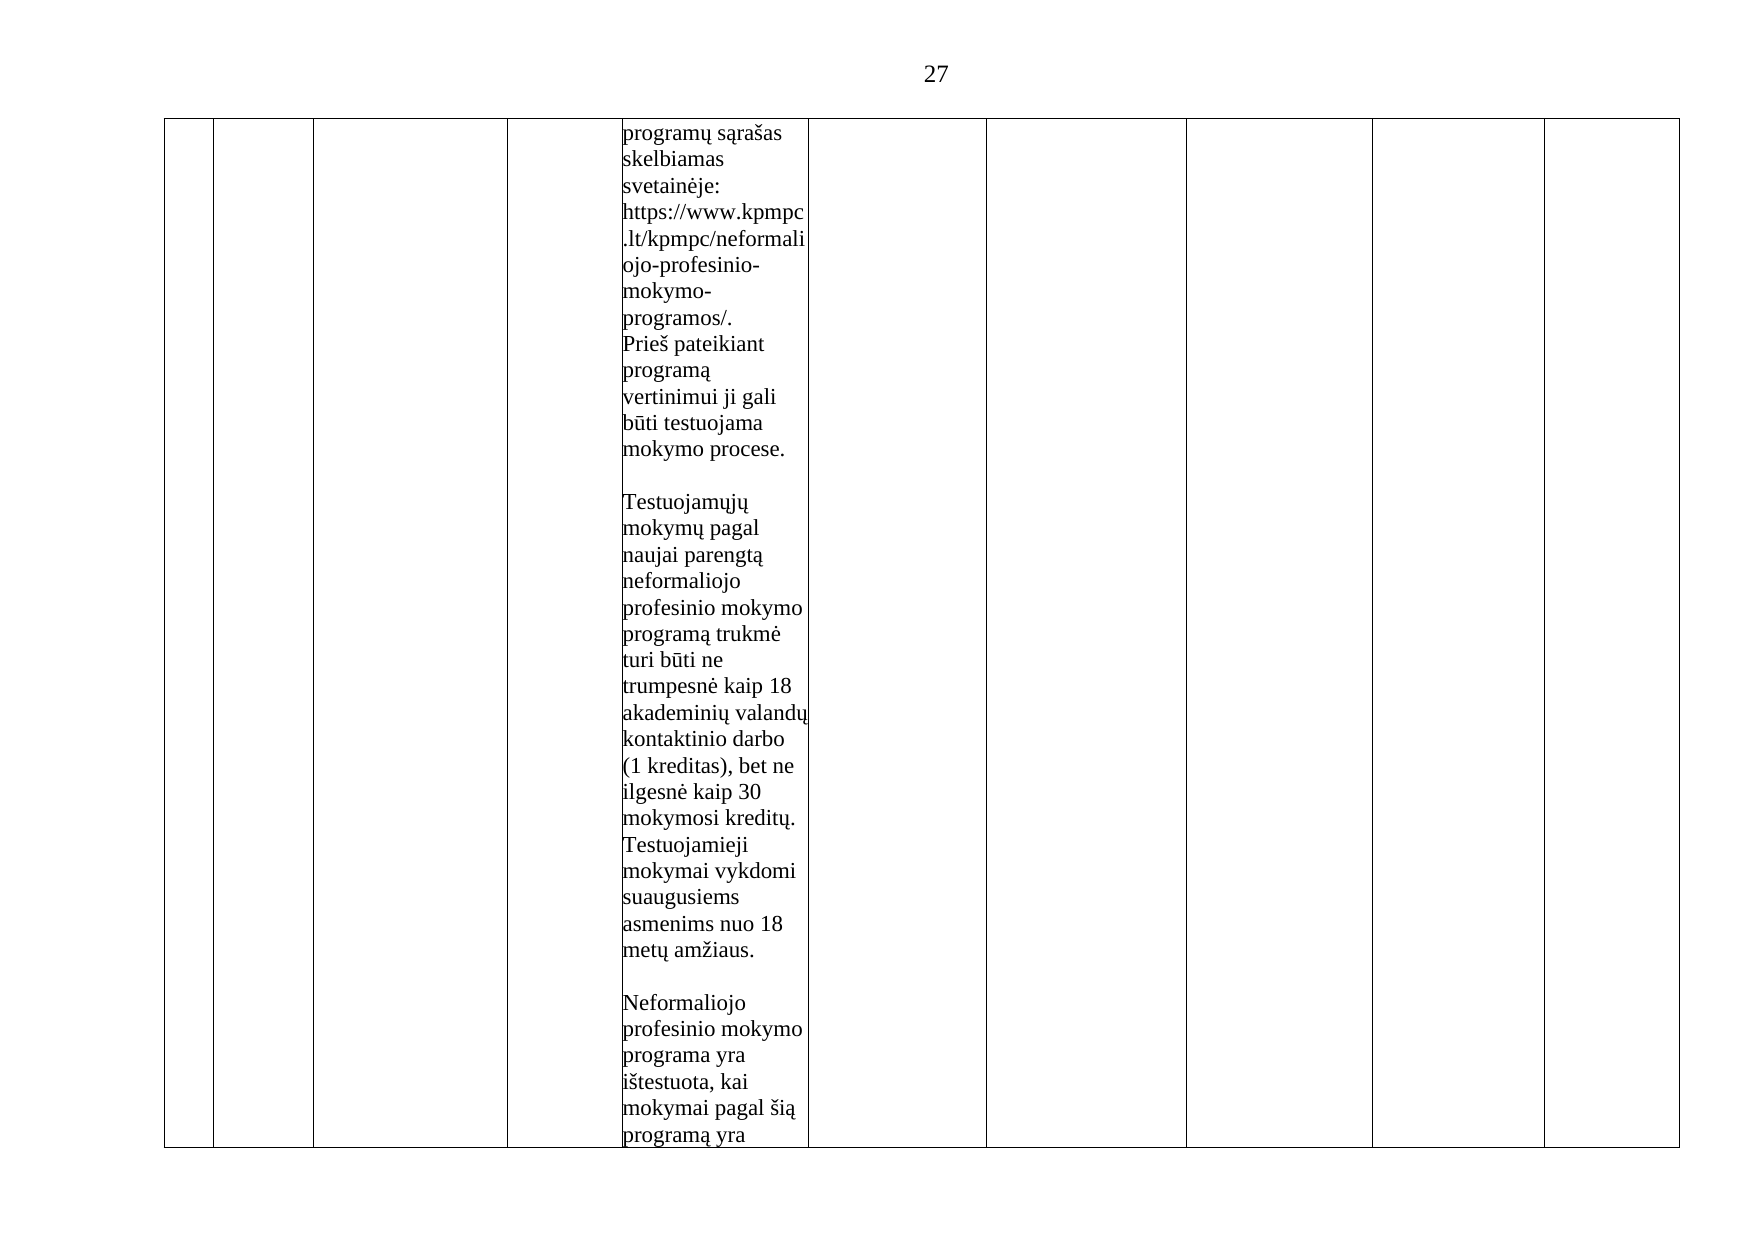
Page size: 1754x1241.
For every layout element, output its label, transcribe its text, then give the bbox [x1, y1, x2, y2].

table_cell [1187, 119, 1372, 1147]
table_cell [214, 119, 313, 1147]
table_cell [987, 119, 1186, 1147]
table_cell [809, 119, 986, 1147]
table_cell [508, 119, 622, 1147]
table_cell [314, 119, 507, 1147]
table_cell programų sąrašas skelbiamas svetainėje: https://www.kpmpc.lt/kpmpc/neformaliojo-profesinio-mokymo-programos/. Prieš pateikiant programą vertinimui ji gali būti testuojama mokymo procese. Testuojamųjų mokymų pagal naujai parengtą neformaliojo profesinio mokymo programą trukmė turi būti ne trumpesnė kaip 18 akademinių valandų kontaktinio darbo (1 kreditas), bet ne ilgesnė kaip 30 mokymosi kreditų. Testuojamieji mokymai vykdomi suaugusiems asmenims nuo 18 metų amžiaus. Neformaliojo profesinio mokymo programa yra ištestuota, kai mokymai pagal šią programą yra [623, 119, 808, 1147]
table_cell [1545, 119, 1679, 1147]
table_cell [1373, 119, 1544, 1147]
table_cell [165, 119, 213, 1147]
